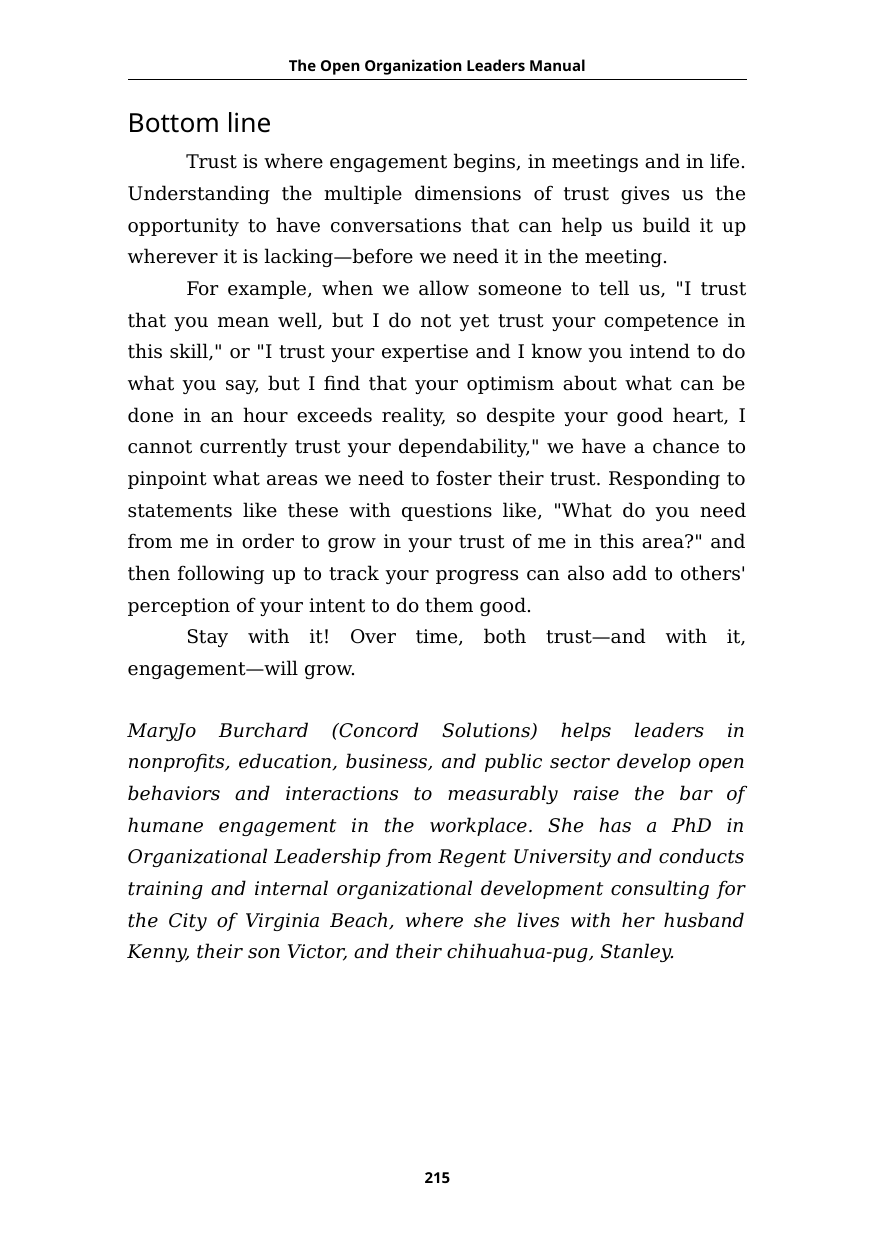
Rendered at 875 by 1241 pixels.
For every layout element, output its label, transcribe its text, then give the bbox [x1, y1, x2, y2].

text MaryJo Burchard (Concord Solutions) helps leaders in nonprofits, education, business, and public sector develop open behaviors and interactions to measurably raise the bar of humane engagement in the workplace. She has a PhD in Organizational Leadership from Regent University and conducts training and internal organizational development consulting for the City of Virginia Beach, where she lives with her husband Kenny, their son Victor, and their chihuahua-pug, Stanley. [127, 720, 747, 963]
text For example, when we allow someone to tell us, "I trust that you mean well, but I do not yet trust your competence in this skill," or "I trust your expertise and I know you intend to do what you say, but I find that your optimism about what can be done in an hour exceeds reality, so despite your good heart, I cannot currently trust your dependability," we have a chance to pinpoint what areas we need to foster their trust. Responding to statements like these with questions like, "What do you need from me in order to grow in your trust of me in this area?" and then following up to track your progress can also add to others' perception of your intent to do them good. [127, 278, 747, 617]
subtitle Bottom line [127, 109, 747, 139]
text Trust is where engagement begins, in meetings and in life. Understanding the multiple dimensions of trust gives us the opportunity to have conversations that can help us build it up wherever it is lacking—before we need it in the meeting. [127, 152, 747, 268]
text Stay with it! Over time, both trust—and with it, engagement—will grow. [127, 627, 747, 680]
